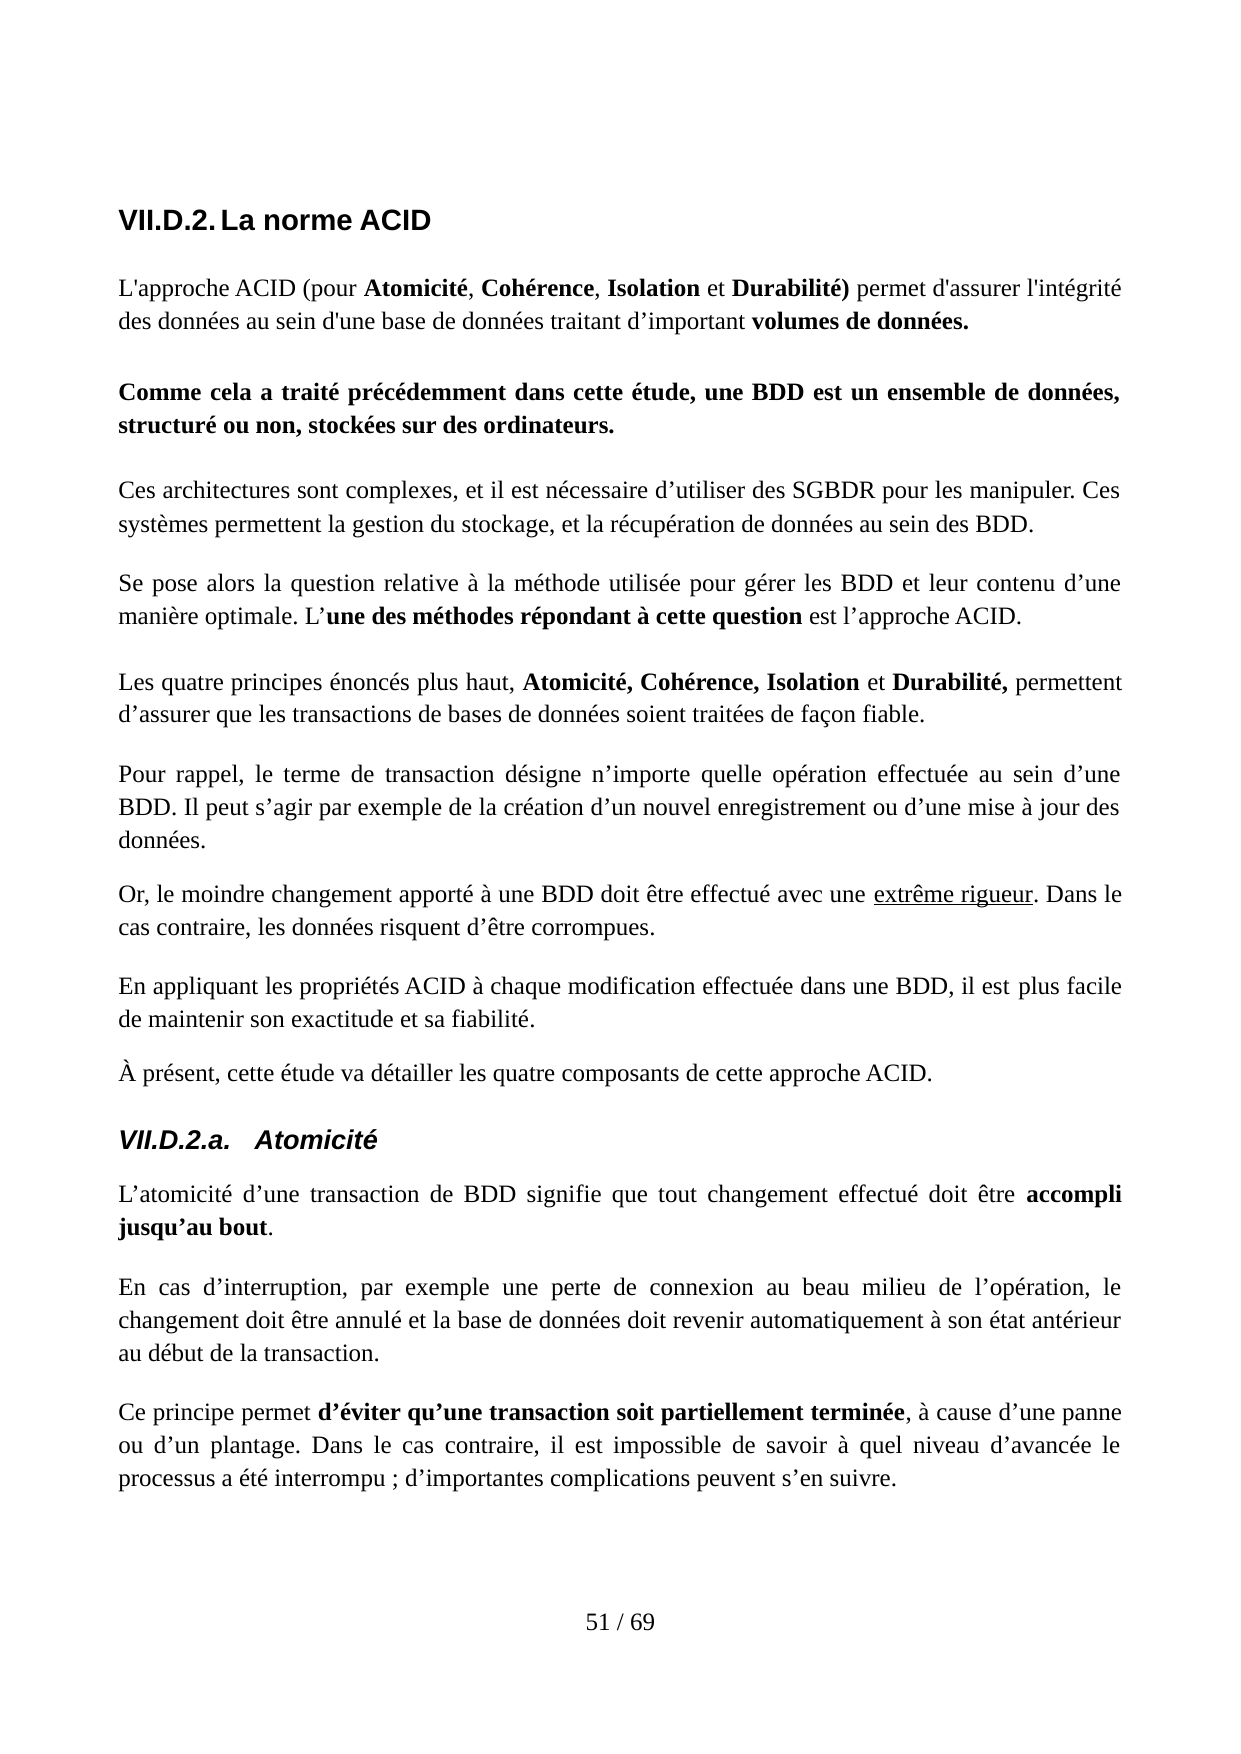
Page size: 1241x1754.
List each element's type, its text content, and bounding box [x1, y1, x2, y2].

text L’atomicité d’une transaction de BDD signifie que tout changement effectué doit être accompli jusqu’au bout. [118, 1179, 1122, 1241]
text L'approche ACID (pour Atomicité, Cohérence, Isolation et Durabilité) permet d'assurer l'intégrité des données au sein d'une base de données traitant d’important volumes de données. [118, 273, 1122, 334]
text Comme cela a traité précédemment dans cette étude, une BDD est un ensemble de données, structuré ou non, stockées sur des ordinateurs. [118, 377, 1122, 439]
text Pour rappel, le terme de transaction désigne n’importe quelle opération effectuée au sein d’une BDD. Il peut s’agir par exemple de la création d’un nouvel enregistrement ou d’une mise à jour des données. [118, 759, 1122, 854]
text Les quatre principes énoncés plus haut, Atomicité, Cohérence, Isolation et Durabilité, permettent d’assurer que les transactions de bases de données soient traitées de façon fiable. [118, 667, 1122, 728]
text À présent, cette étude va détailler les quatre composants de cette approche ACID. [118, 1058, 1122, 1086]
text En cas d’interruption, par exemple une perte de connexion au beau milieu de l’opération, le changement doit être annulé et la base de données doit revenir automatiquement à son état antérieur au début de la transaction. [118, 1272, 1122, 1367]
text Or, le moindre changement apporté à une BDD doit être effectué avec une extrême rigueur. Dans le cas contraire, les données risquent d’être corrompues. [118, 879, 1122, 940]
subtitle Atomicité [118, 1124, 1122, 1155]
text Se pose alors la question relative à la méthode utilisée pour gérer les BDD et leur contenu d’une manière optimale. L’une des méthodes répondant à cette question est l’approche ACID. [118, 568, 1122, 630]
text Ces architectures sont complexes, et il est nécessaire d’utiliser des SGBDR pour les manipuler. Ces systèmes permettent la gestion du stockage, et la récupération de données au sein des BDD. [118, 476, 1122, 537]
text En appliquant les propriétés ACID à chaque modification effectuée dans une BDD, il est plus facile de maintenir son exactitude et sa fiabilité. [118, 971, 1122, 1033]
text Ce principe permet d’éviter qu’une transaction soit partiellement terminée, à cause d’une panne ou d’un plantage. Dans le cas contraire, il est impossible de savoir à quel niveau d’avancée le processus a été interrompu ; d’importantes complications peuvent s’en suivre. [118, 1397, 1122, 1492]
subtitle La norme ACID [118, 203, 1122, 237]
